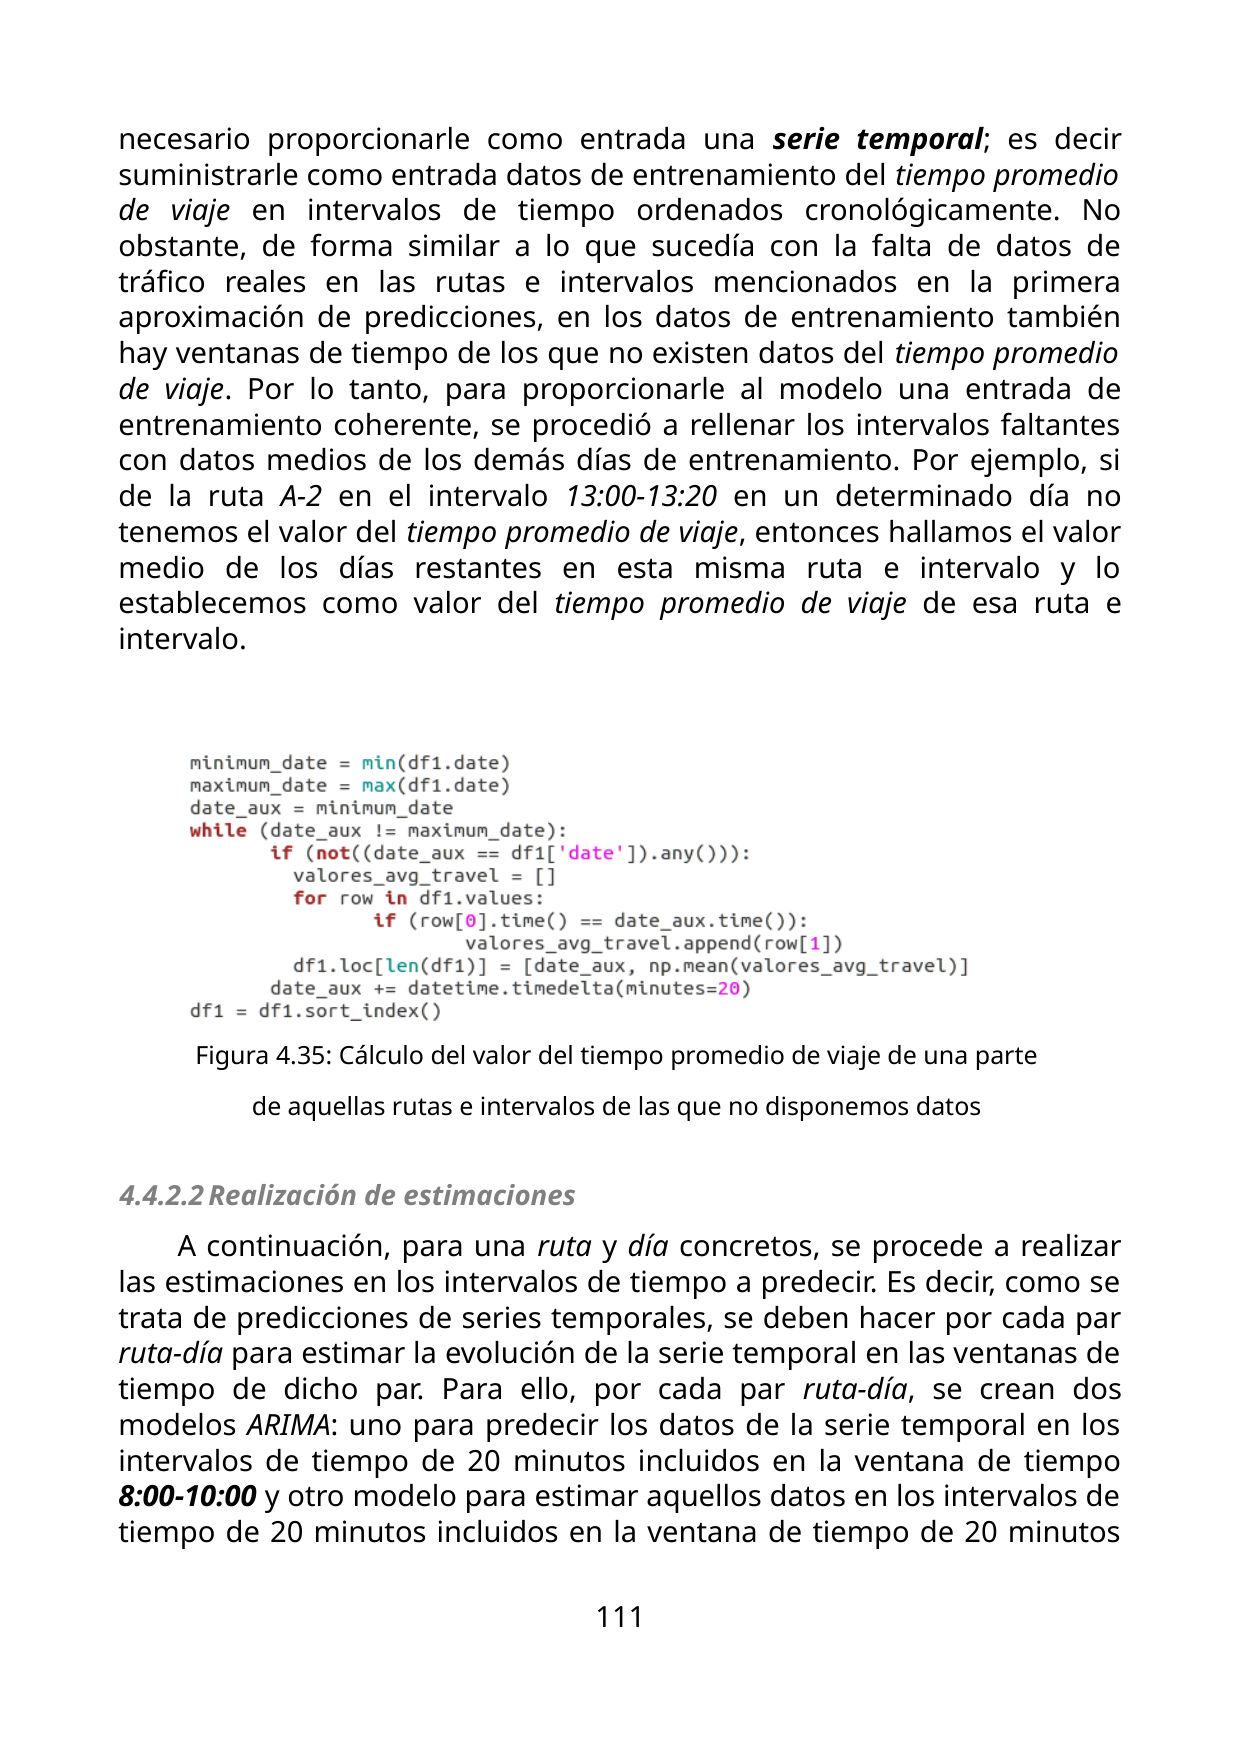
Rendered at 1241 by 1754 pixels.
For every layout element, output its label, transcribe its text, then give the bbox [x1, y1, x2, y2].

text Figura 4.35: Cálculo del valor del tiempo promedio de viaje de una parte de aquellas rutas e intervalos de las que no disponemos datos [181, 1021, 1053, 1123]
text necesario proporcionarle como entrada una serie temporal; es decir suministrarle como entrada datos de entrenamiento del tiempo promedio de viaje en intervalos de tiempo ordenados cronológicamente. No obstante, de forma similar a lo que sucedía con la falta de datos de tráfico reales en las rutas e intervalos mencionados en la primera aproximación de predicciones, en los datos de entrenamiento también hay ventanas de tiempo de los que no existen datos del tiempo promedio de viaje. Por lo tanto, para proporcionarle al modelo una entrada de entrenamiento coherente, se procedió a rellenar los intervalos faltantes con datos medios de los demás días de entrenamiento. Por ejemplo, si de la ruta A-2 en el intervalo 13:00-13:20 en un determinado día no tenemos el valor del tiempo promedio de viaje, entonces hallamos el valor medio de los días restantes en esta misma ruta e intervalo y lo establecemos como valor del tiempo promedio de viaje de esa ruta e intervalo. [118, 118, 1122, 658]
picture [180, 753, 1053, 1021]
subtitle Realización de estimaciones [119, 1175, 1122, 1213]
text A continuación, para una ruta y día concretos, se procede a realizar las estimaciones en los intervalos de tiempo a predecir. Es decir, como se trata de predicciones de series temporales, se deben hacer por cada par ruta-día para estimar la evolución de la serie temporal en las ventanas de tiempo de dicho par. Para ello, por cada par ruta-día, se crean dos modelos ARIMA: uno para predecir los datos de la serie temporal en los intervalos de tiempo de 20 minutos incluidos en la ventana de tiempo 8:00-10:00 y otro modelo para estimar aquellos datos en los intervalos de tiempo de 20 minutos incluidos en la ventana de tiempo de 20 minutos [118, 1225, 1122, 1551]
